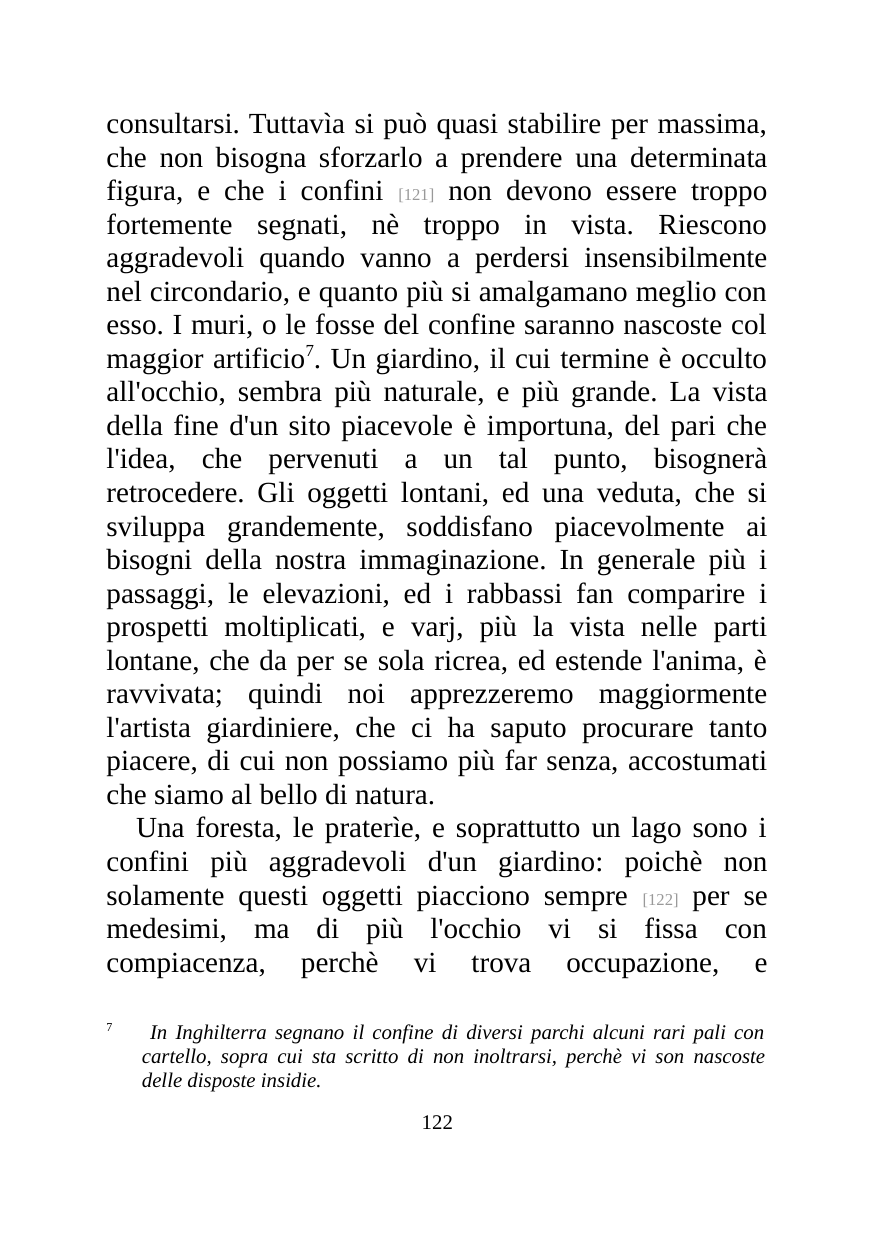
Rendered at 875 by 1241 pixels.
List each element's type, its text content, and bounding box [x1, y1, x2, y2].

text consultarsi. Tuttavìa si può quasi stabilire per massima, che non bisogna sforzarlo a prendere una determinata figura, e che i confini [121] non devono essere troppo fortemente segnati, nè troppo in vista. Riescono aggradevoli quando vanno a perdersi insensibilmente nel circondario, e quanto più si amalgamano meglio con esso. I muri, o le fosse del confine saranno nascoste col maggior artificio. Un giardino, il cui termine è occulto all'occhio, sembra più naturale, e più grande. La vista della fine d'un sito piacevole è importuna, del pari che l'idea, che pervenuti a un tal punto, bisognerà retrocedere. Gli oggetti lontani, ed una veduta, che si sviluppa grandemente, soddisfano piacevolmente ai bisogni della nostra immaginazione. In generale più i passaggi, le elevazioni, ed i rabbassi fan comparire i prospetti moltiplicati, e varj, più la vista nelle parti lontane, che da per se sola ricrea, ed estende l'anima, è ravvivata; quindi noi apprezzeremo maggiormente l'artista giardiniere, che ci ha saputo procurare tanto piacere, di cui non possiamo più far senza, accostumati che siamo al bello di natura. [106, 106, 768, 811]
text Una foresta, le praterìe, e soprattutto un lago sono i confini più aggradevoli d'un giardino: poichè non solamente questi oggetti piacciono sempre [122] per se medesimi, ma di più l'occhio vi si fissa con compiacenza, perchè vi trova occupazione, e [106, 811, 768, 978]
text In Inghilterra segnano il confine di diversi parchi alcuni rari pali con cartello, sopra cui sta scritto di non inoltrarsi, perchè vi son nascoste delle disposte insidie. [106, 1020, 768, 1092]
